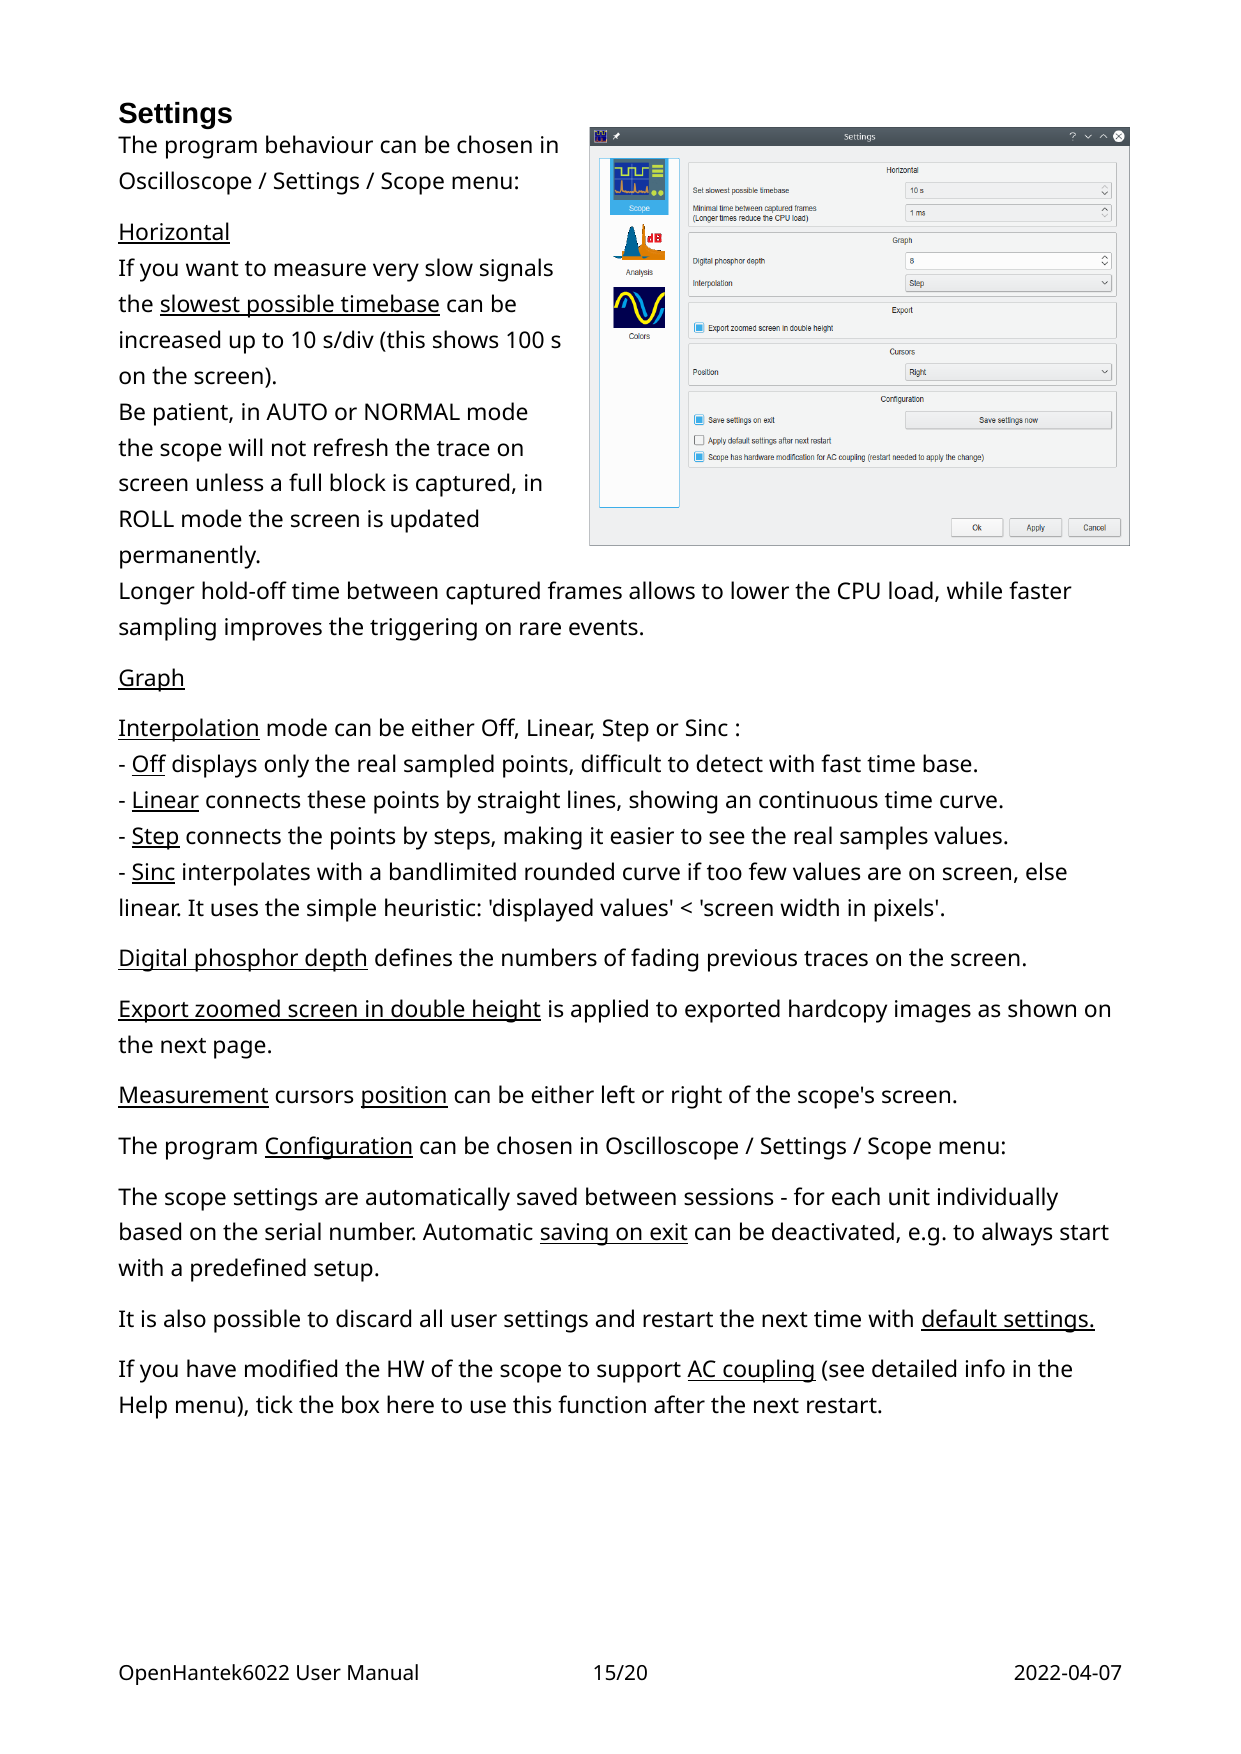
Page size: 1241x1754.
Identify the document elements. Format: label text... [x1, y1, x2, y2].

subtitle The program Configuration can be chosen in Oscilloscope / Settings / Scope menu: [118, 1130, 1122, 1161]
subtitle Interpolation mode can be either Off, Linear, Step or Sinc : - Off displays only the real sampled points, difficult to detect with fast time base. - Linear connects these points by straight lines, showing an continuous time curve. - Step connects the points by steps, making it easier to see the real samples values. - Sinc interpolates with a bandlimited rounded curve if too few values are on screen, else linear. It uses the simple heuristic: 'displayed values' < 'screen width in pixels'. [118, 712, 1122, 923]
picture [589, 127, 1130, 546]
subtitle Export zoomed screen in double height is applied to exported hardcopy images as shown on the next page. [118, 993, 1122, 1060]
subtitle Measurement cursors position can be either left or right of the scope's screen. [118, 1079, 1122, 1111]
subtitle It is also possible to discard all user settings and restart the next time with default settings. [118, 1303, 1122, 1334]
subtitle The program behaviour can be chosen in Oscilloscope / Settings / Scope menu: [118, 129, 589, 197]
subtitle Horizontal If you want to measure very slow signals the slowest possible timebase can be increased up to 10 s/div (this shows 100 s on the screen). Be patient, in AUTO or NORMAL mode the scope will not refresh the trace on screen unless a full block is captured, in ROLL mode the screen is updated permanently. Longer hold-off time between captured frames allows to lower the CPU load, while faster sampling improves the triggering on rare events. [118, 216, 1122, 642]
subtitle Digital phosphor depth defines the numbers of fading previous traces on the screen. [118, 942, 1122, 974]
subtitle Graph [118, 662, 1122, 693]
subtitle If you have modified the HW of the scope to support AC coupling (see detailed info in the Help menu), tick the box here to use this function after the next restart. [118, 1353, 1122, 1421]
subtitle Settings [118, 96, 1122, 129]
subtitle The scope settings are automatically saved between sessions - for each unit individually based on the serial number. Automatic saving on exit can be deactivated, e.g. to always start with a predefined setup. [118, 1180, 1122, 1283]
